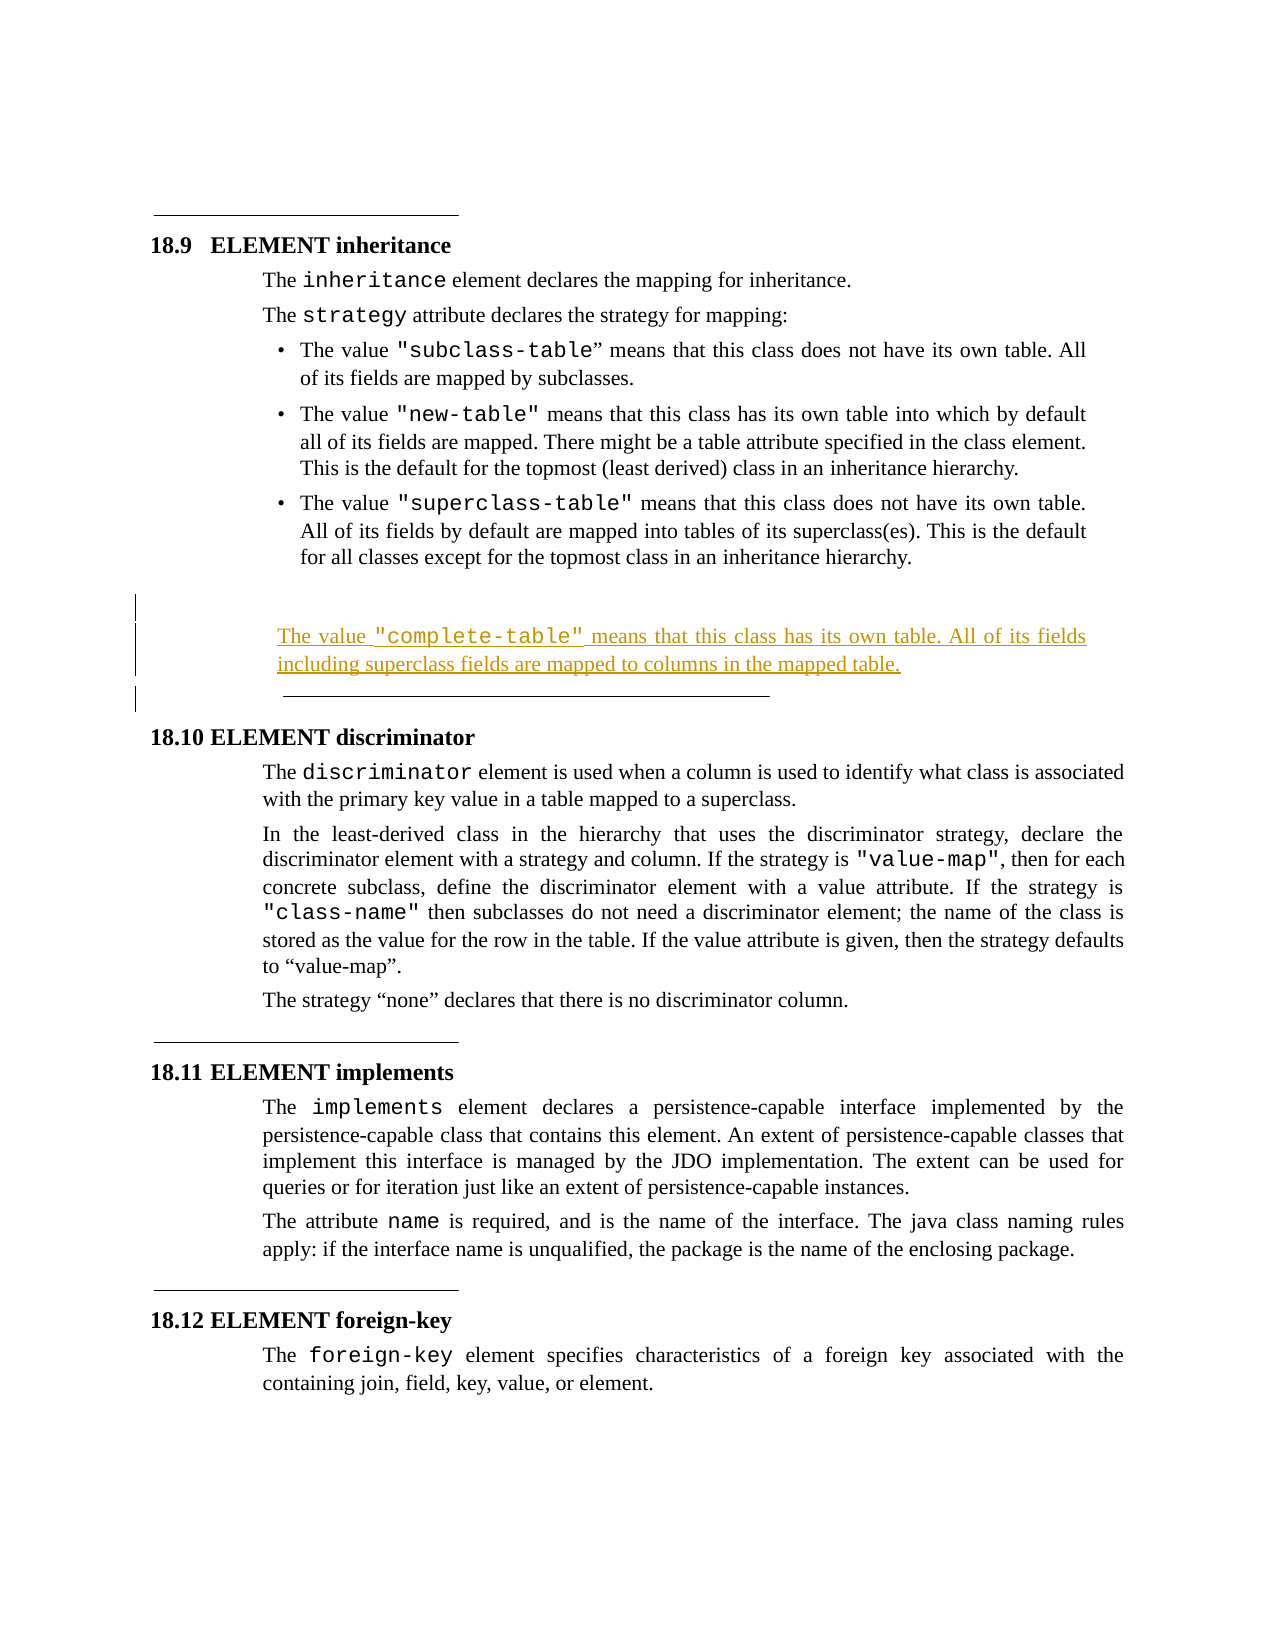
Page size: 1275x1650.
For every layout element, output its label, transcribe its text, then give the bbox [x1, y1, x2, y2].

subtitle ELEMENT inheritance [150, 231, 1125, 258]
text The strategy attribute declares the strategy for mapping: [262, 302, 1125, 329]
text • The value "superclass-table" means that this class does not have its own table. All of its fields by default are mapped into tables of its superclass(es). This is the default for all classes except for the topmost class in an inheritance hierarchy. [277, 490, 1087, 569]
subtitle ELEMENT discriminator [150, 723, 1125, 750]
text In the least-derived class in the hierarchy that uses the discriminator strategy, declare the discriminator element with a strategy and column. If the strategy is "value-map", then for each concrete subclass, define the discriminator element with a value attribute. If the strategy is "class-name" then subclasses do not need a discriminator element; the name of the class is stored as the value for the row in the table. If the value attribute is given, then the strategy defaults to “value-map”. [262, 820, 1125, 978]
text The implements element declares a persistence-capable interface implemented by the persistence-capable class that contains this element. An extent of persistence-capable classes that implement this interface is managed by the JDO implementation. The extent can be used for queries or for iteration just like an extent of persistence-capable instances. [262, 1094, 1125, 1199]
text • The value "new-table" means that this class has its own table into which by default all of its fields are mapped. There might be a table attribute specified in the class element. This is the default for the topmost (least derived) class in an inheritance hierarchy. [277, 401, 1087, 480]
text The attribute name is required, and is the name of the interface. The java class naming rules apply: if the interface name is unqualified, the package is the name of the enclosing package. [262, 1208, 1125, 1261]
text • The value "subclass-table” means that this class does not have its own table. All of its fields are mapped by subclasses. [277, 337, 1087, 390]
text The foreign-key element specifies characteristics of a foreign key associated with the containing join, field, key, value, or element. [262, 1342, 1125, 1396]
text The discriminator element is used when a column is used to identify what class is associated with the primary key value in a table mapped to a superclass. [262, 759, 1125, 812]
text The value "complete-table" means that this class has its own table. All of its fields [277, 623, 1087, 646]
text The strategy “none” declares that there is no discriminator column. [262, 986, 1125, 1012]
subtitle ELEMENT foreign-key [150, 1307, 1125, 1334]
text including superclass fields are mapped to columns in the mapped table. [277, 646, 1087, 676]
text The inheritance element declares the mapping for inheritance. [262, 267, 1125, 294]
subtitle ELEMENT implements [150, 1058, 1125, 1086]
